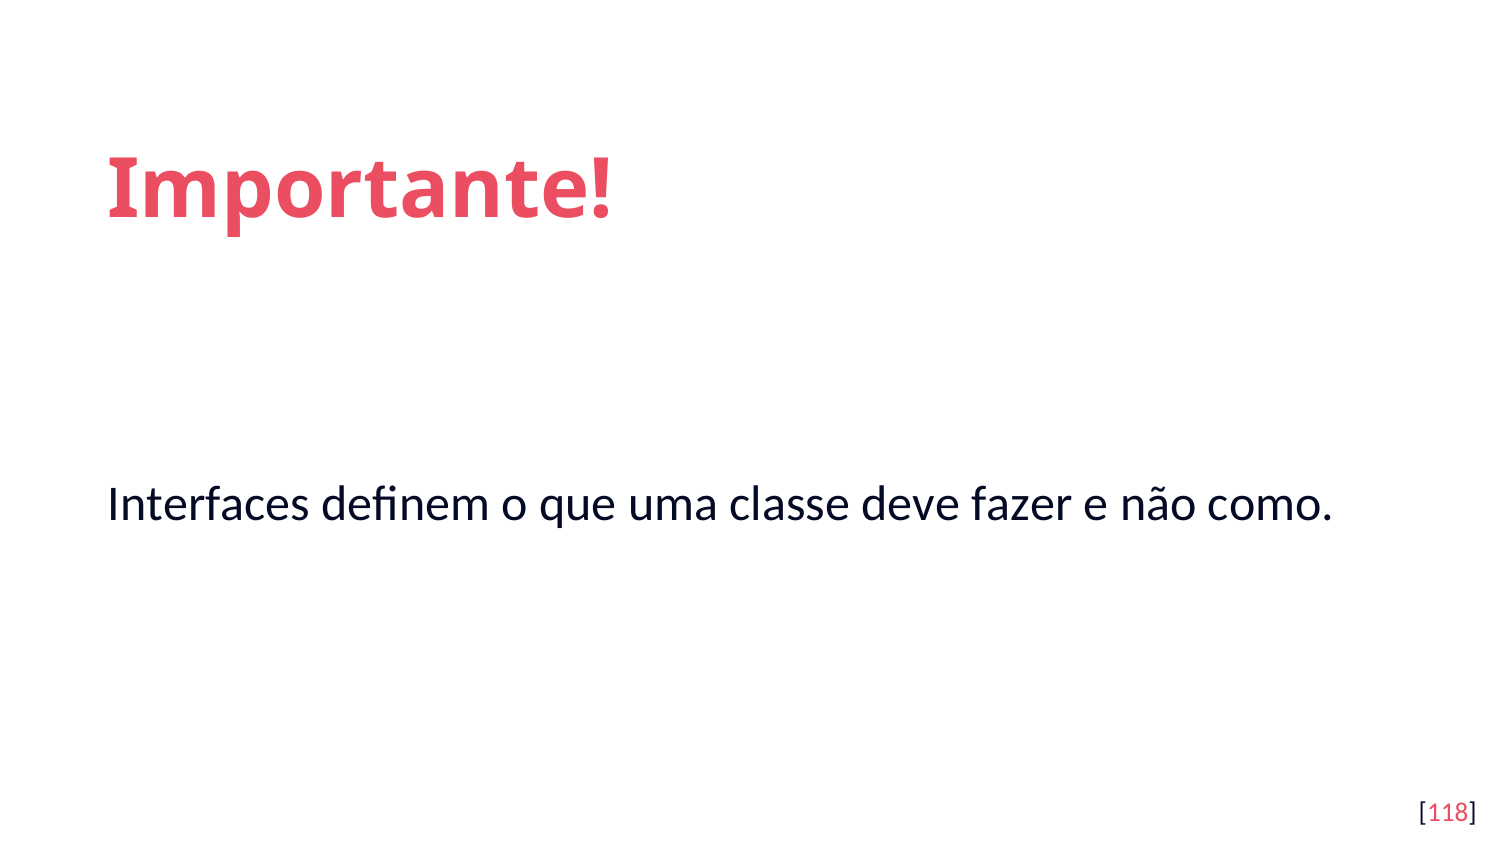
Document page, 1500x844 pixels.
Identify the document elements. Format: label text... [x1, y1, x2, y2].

text_box Importante! [92, 104, 1408, 243]
text_box Interfaces definem o que uma classe deve fazer e não como. [92, 243, 1408, 749]
slide_number [118] [1403, 779, 1494, 844]
